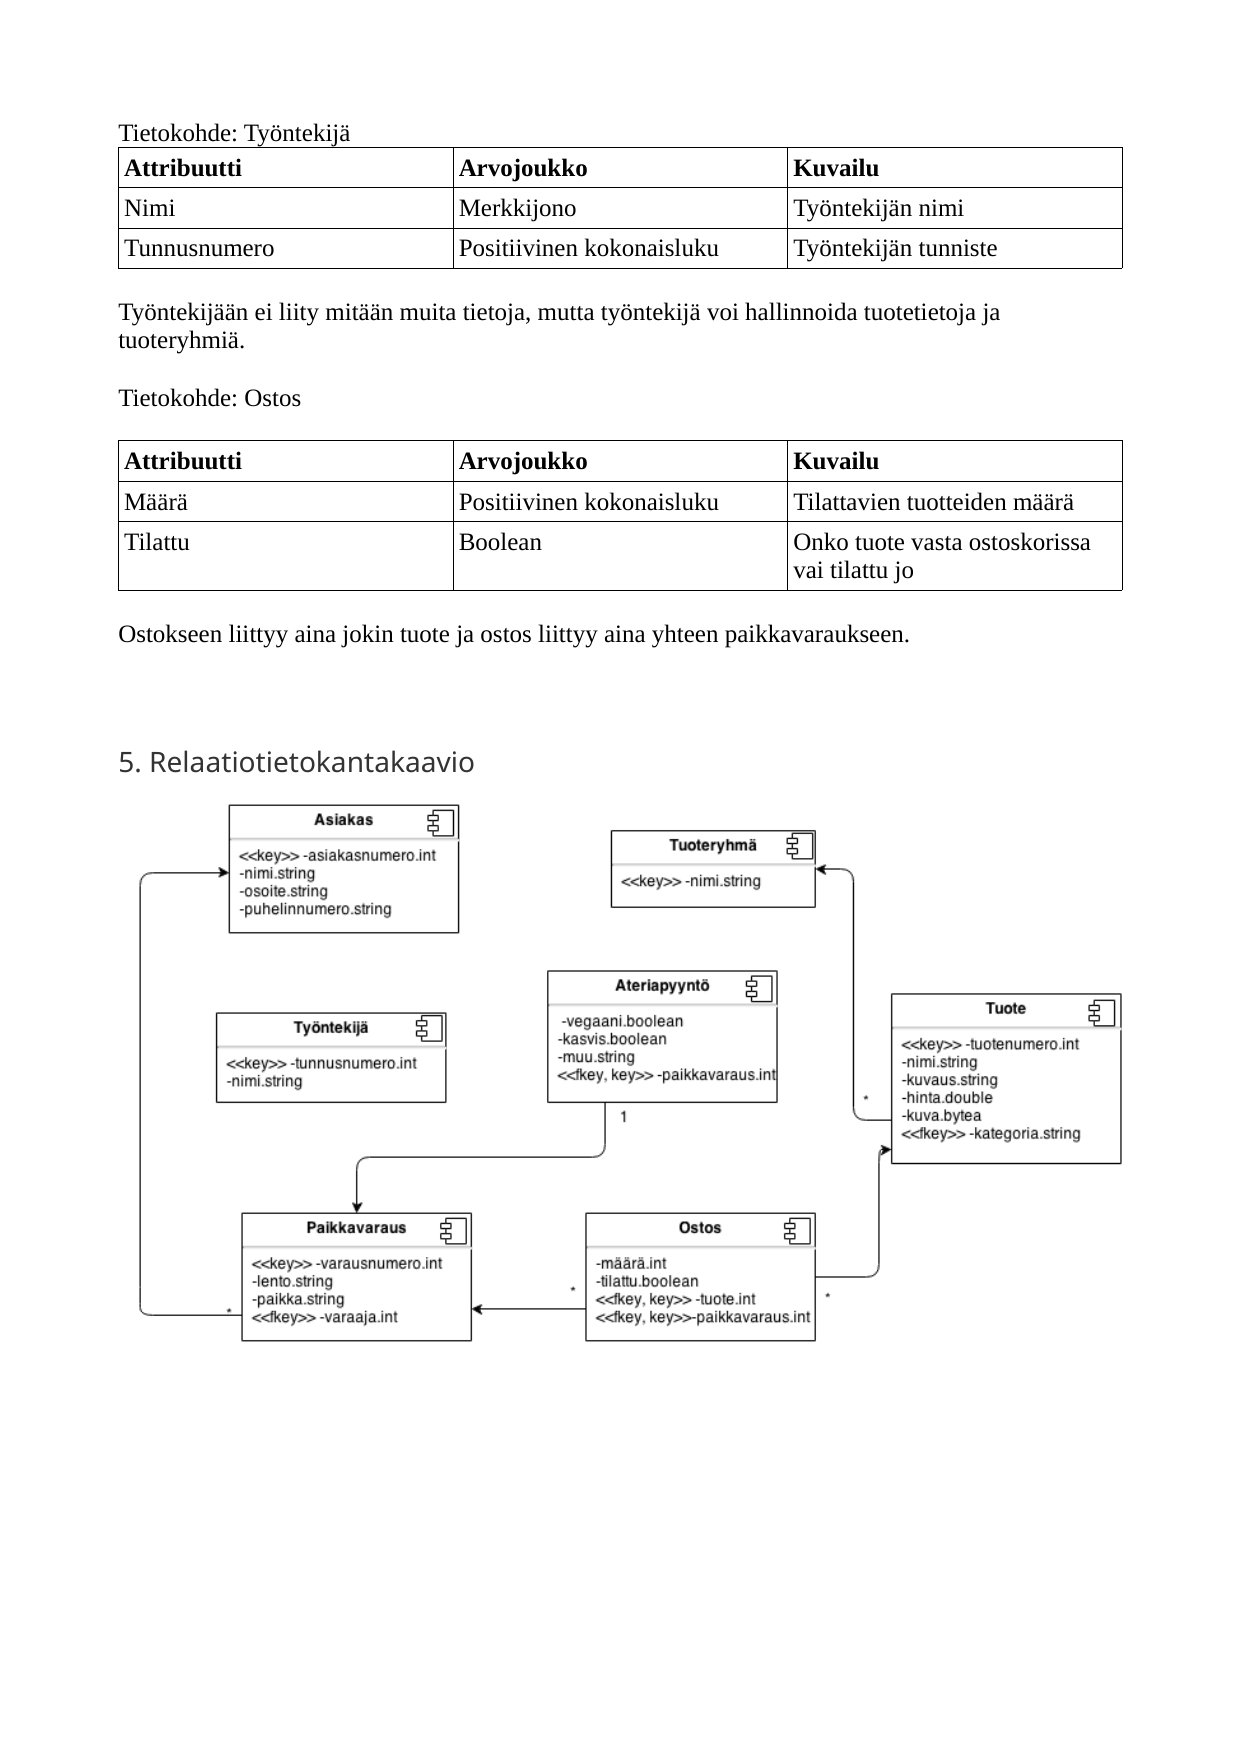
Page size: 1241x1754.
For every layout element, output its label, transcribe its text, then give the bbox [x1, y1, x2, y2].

table_header Attribuutti [119, 148, 453, 187]
table_cell Positiivinen kokonaisluku [454, 229, 787, 268]
table_cell Määrä [119, 482, 453, 521]
table_cell Tunnusnumero [119, 229, 453, 268]
table_cell Boolean [454, 522, 787, 590]
table_cell Merkkijono [454, 188, 787, 227]
table_cell Onko tuote vasta ostoskorissa vai tilattu jo [788, 522, 1122, 590]
table_cell Positiivinen kokonaisluku [454, 482, 787, 521]
text Tietokohde: Työntekijä [118, 118, 1122, 147]
subtitle 5. Relaatiotietokantakaavio [118, 724, 1122, 780]
table_cell Tilattu [119, 522, 453, 590]
table_header Attribuutti [119, 441, 453, 481]
table_cell Työntekijän tunniste [788, 229, 1122, 268]
table_header Arvojoukko [454, 441, 787, 481]
text Tietokohde: Ostos [118, 383, 1122, 412]
table_cell Tilattavien tuotteiden määrä [788, 482, 1122, 521]
text Työntekijään ei liity mitään muita tietoja, mutta työntekijä voi hallinnoida tuotetietoja ja tuoteryhmiä. [118, 297, 1122, 354]
text Ostokseen liittyy aina jokin tuote ja ostos liittyy aina yhteen paikkavaraukseen. [118, 619, 1122, 648]
table_cell Nimi [119, 188, 453, 227]
table_cell Työntekijän nimi [788, 188, 1122, 227]
table_header Arvojoukko [454, 148, 787, 187]
picture [118, 792, 1123, 1353]
table_header Kuvailu [788, 441, 1122, 481]
table_header Kuvailu [788, 148, 1122, 187]
